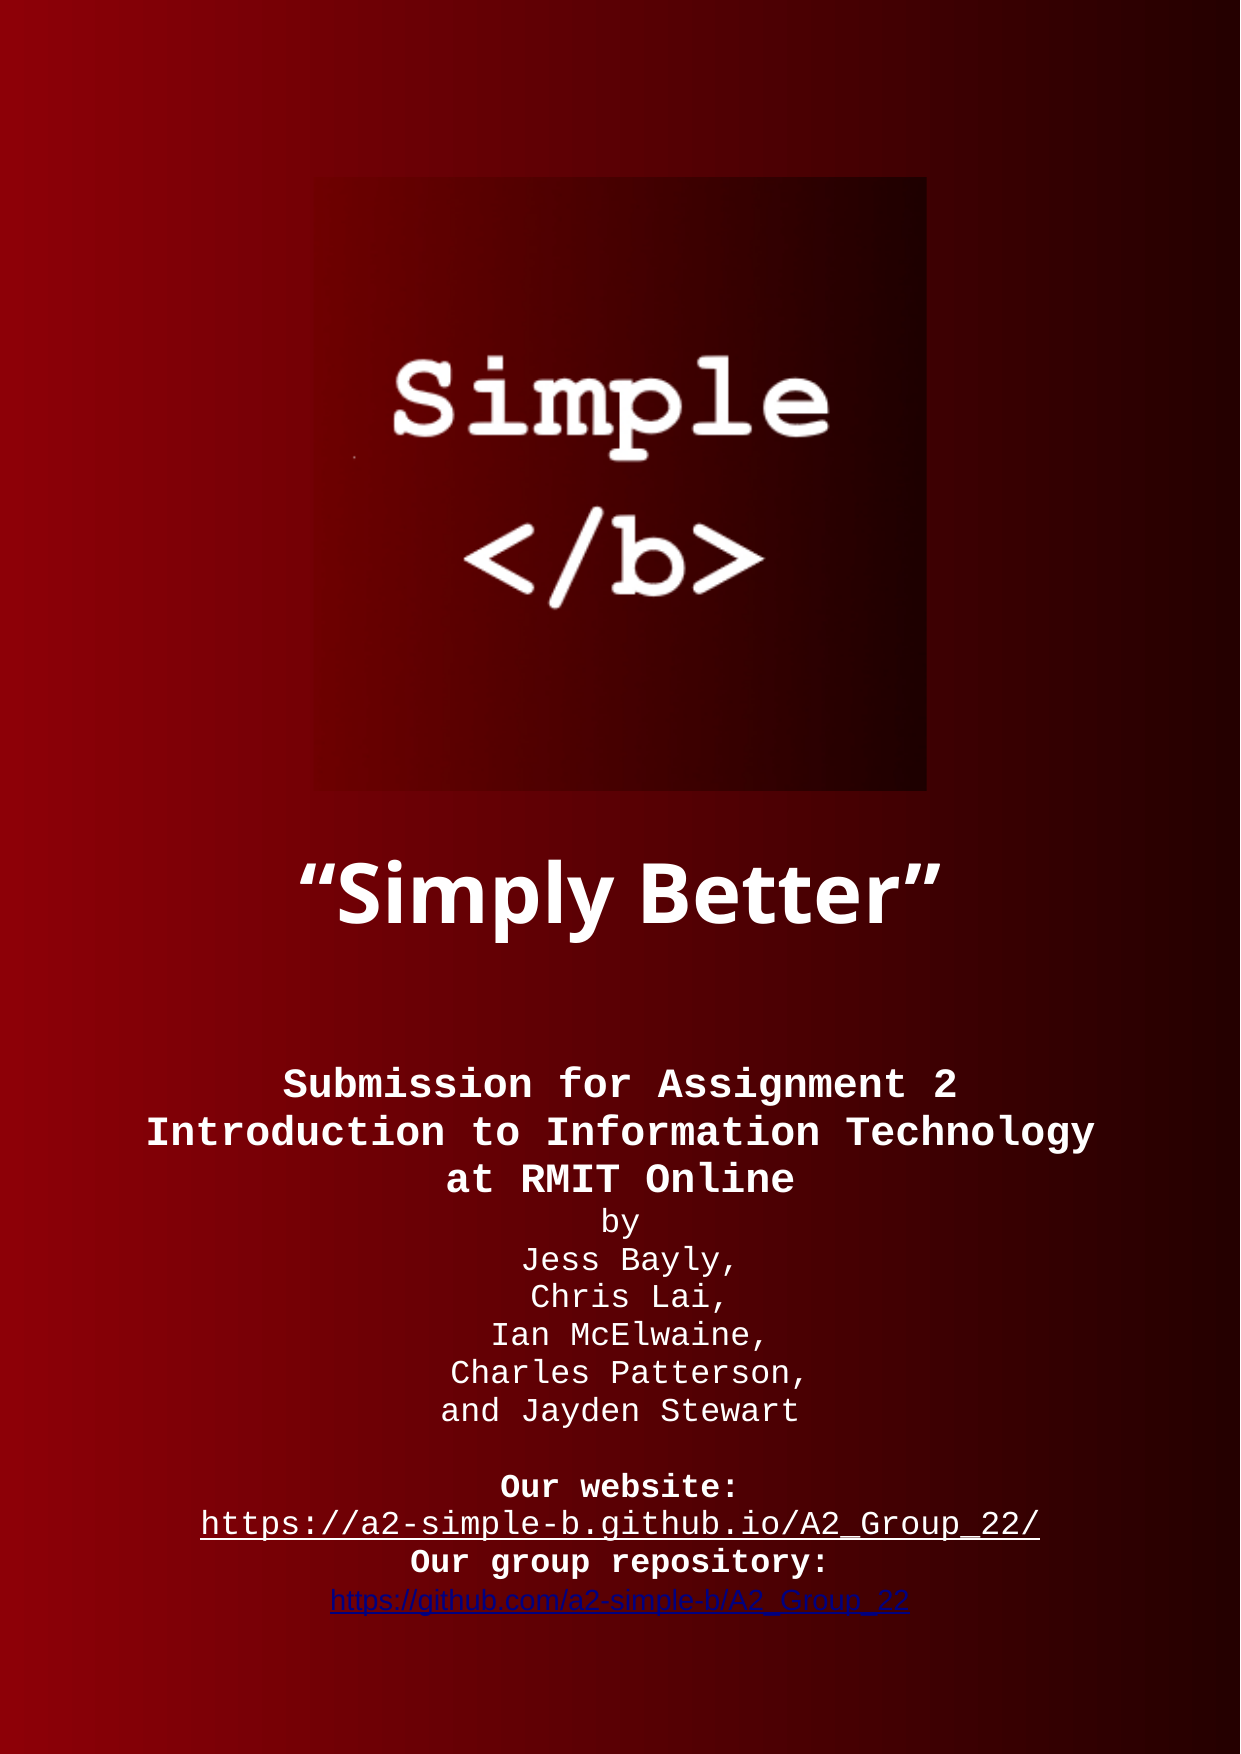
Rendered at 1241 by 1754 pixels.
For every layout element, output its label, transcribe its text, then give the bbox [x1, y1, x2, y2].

text Submission for Assignment 2 [118, 1063, 1122, 1110]
text Jess Bayly, [118, 1242, 1122, 1280]
text at RMIT Online [118, 1157, 1122, 1204]
text Our group repository: https://github.com/a2-simple-b/A2_Group_22 [118, 1545, 1122, 1616]
text “Simply Better” [118, 835, 1122, 948]
text Charles Patterson, [118, 1356, 1122, 1394]
picture [313, 177, 927, 791]
text Introduction to Information Technology [118, 1110, 1122, 1157]
text Our website: [118, 1469, 1122, 1507]
text by [118, 1204, 1122, 1242]
text Chris Lai, [118, 1280, 1122, 1318]
text https://a2-simple-b.github.io/A2_Group_22/ [118, 1507, 1122, 1545]
text Ian McElwaine, [118, 1318, 1122, 1356]
text and Jayden Stewart [118, 1394, 1122, 1431]
